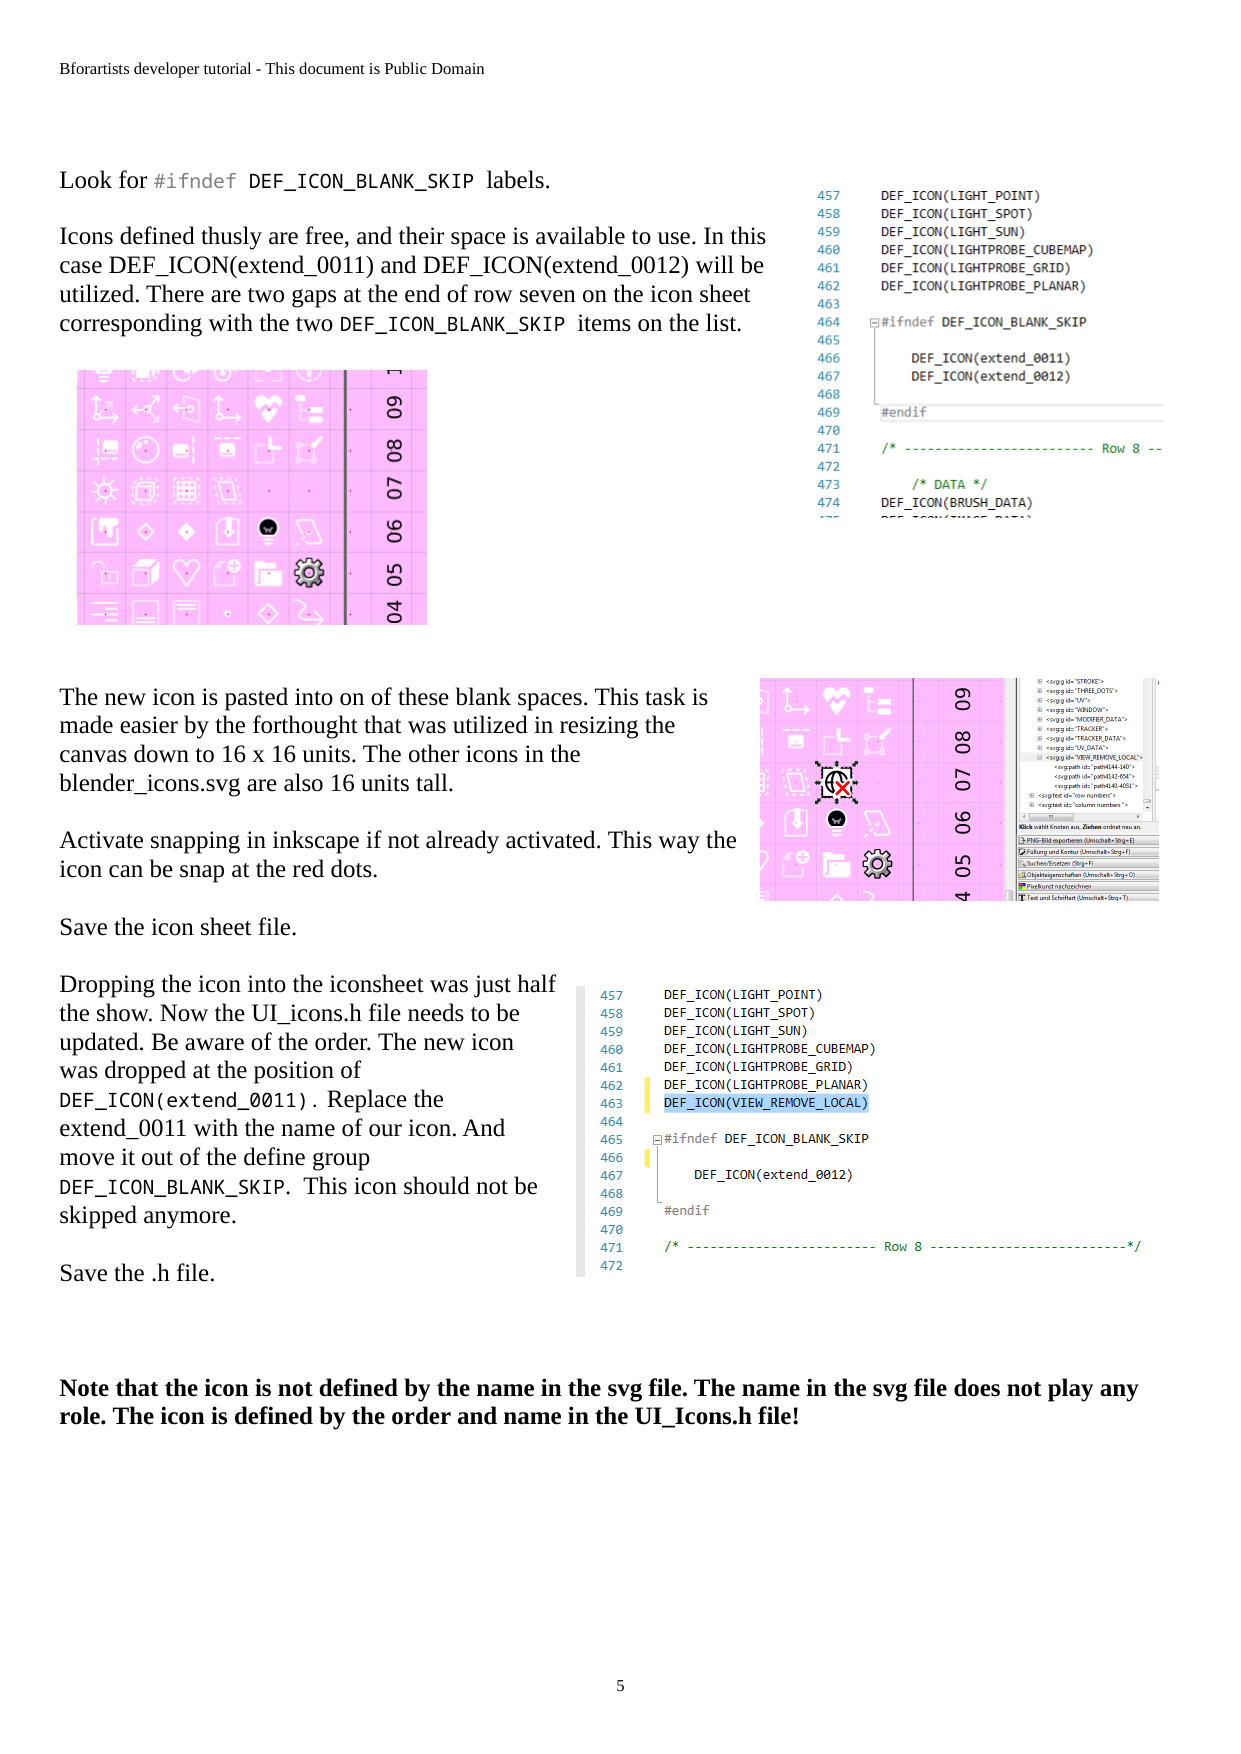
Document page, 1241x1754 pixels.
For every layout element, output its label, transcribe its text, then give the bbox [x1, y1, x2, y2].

text Look for #ifndef DEF_ICON_BLANK_SKIP labels. [59, 165, 1181, 194]
text Icons defined thusly are free, and their space is available to use. In this case DEF_ICON(extend_0011) and DEF_ICON(extend_0012) will be utilized. There are two gaps at the end of row seven on the icon sheet corresponding with the two DEF_ICON_BLANK_SKIP items on the list. [59, 221, 812, 337]
text Save the icon sheet file. [59, 912, 1181, 941]
text Note that the icon is not defined by the name in the svg file. The name in the svg file does not play any role. The icon is defined by the order and name in the UI_Icons.h file! [59, 1373, 1181, 1430]
picture [760, 678, 1159, 901]
picture [812, 187, 1164, 518]
picture [576, 986, 1174, 1277]
text Dropping the icon into the iconsheet was just half the show. Now the UI_icons.h file needs to be updated. Be aware of the order. The new icon was dropped at the position of DEF_ICON(extend_0011). Replace the extend_0011 with the name of our icon. And move it out of the define group DEF_ICON_BLANK_SKIP. This icon should not be skipped anymore. [59, 969, 1181, 1229]
picture [76, 370, 427, 625]
text The new icon is pasted into on of these blank spaces. This task is made easier by the forthought that was utilized in resizing the canvas down to 16 x 16 units. The other icons in the blender_icons.svg are also 16 units tall. [59, 682, 760, 797]
text Save the .h file. [59, 1258, 1181, 1286]
text Activate snapping in inkscape if not already activated. This way the icon can be snap at the red dots. [59, 826, 760, 883]
